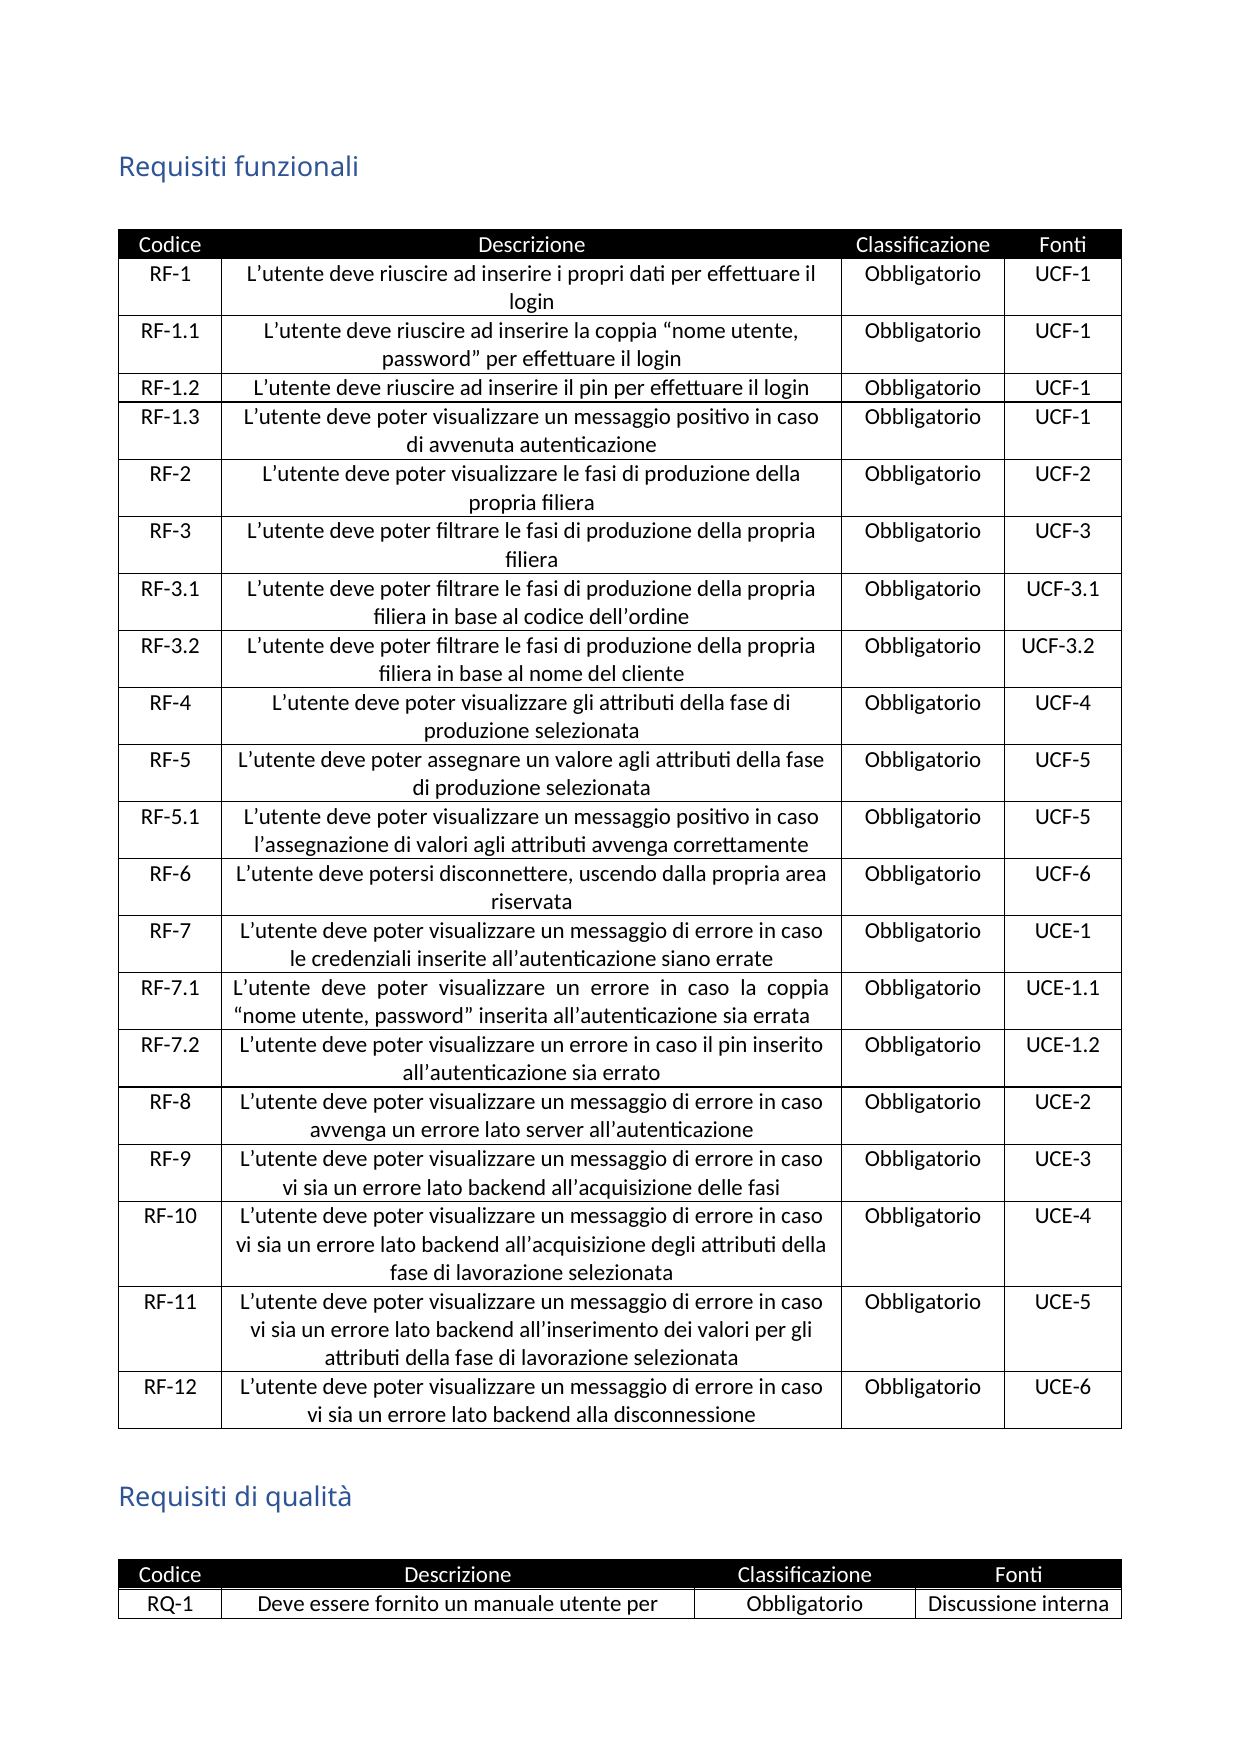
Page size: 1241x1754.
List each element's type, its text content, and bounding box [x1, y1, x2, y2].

table_cell RF-2 [119, 460, 221, 516]
table_cell Obbligatorio [842, 1202, 1004, 1286]
table_header Classificazione [695, 1560, 915, 1588]
table_cell Obbligatorio [842, 1372, 1004, 1428]
table_cell RF-1 [119, 259, 221, 315]
table_cell Obbligatorio [842, 259, 1004, 315]
table_cell RF-3.2 [119, 631, 221, 687]
table_cell L’utente deve poter visualizzare un messaggio di errore in caso le credenziali inserite all’autenticazione siano errate [222, 916, 841, 972]
table_cell Obbligatorio [695, 1590, 915, 1617]
table_cell Obbligatorio [842, 1088, 1004, 1143]
table_cell L’utente deve poter filtrare le fasi di produzione della propria filiera [222, 517, 841, 573]
table_cell L’utente deve poter visualizzare un errore in caso la coppia “nome utente, password” inserita all’autenticazione sia errata [222, 973, 841, 1029]
table_cell RF-6 [119, 859, 221, 915]
table_header Fonti [916, 1560, 1121, 1588]
table_cell L’utente deve poter assegnare un valore agli attributi della fase di produzione selezionata [222, 745, 841, 801]
table_cell UCF-3.1 [1005, 574, 1121, 630]
table_header Codice [119, 1560, 221, 1588]
table_cell L’utente deve poter visualizzare un messaggio positivo in caso l’assegnazione di valori agli attributi avvenga correttamente [222, 802, 841, 858]
table_cell RQ-1 [119, 1590, 221, 1617]
table_cell RF-12 [119, 1372, 221, 1428]
table_cell Obbligatorio [842, 460, 1004, 516]
table_cell UCE-4 [1005, 1202, 1121, 1286]
table_cell UCF-1 [1005, 374, 1121, 401]
table_cell Obbligatorio [842, 316, 1004, 372]
table_cell Obbligatorio [842, 1287, 1004, 1371]
table_cell L’utente deve riuscire ad inserire i propri dati per effettuare il login [222, 259, 841, 315]
table_cell L’utente deve poter filtrare le fasi di produzione della propria filiera in base al codice dell’ordine [222, 574, 841, 630]
table_cell UCF-5 [1005, 802, 1121, 858]
table_cell L’utente deve poter visualizzare un messaggio di errore in caso avvenga un errore lato server all’autenticazione [222, 1088, 841, 1143]
table_cell UCF-1 [1005, 259, 1121, 315]
table_cell RF-1.3 [119, 403, 221, 458]
table_cell L’utente deve riuscire ad inserire la coppia “nome utente, password” per effettuare il login [222, 316, 841, 372]
table_cell RF-7.1 [119, 973, 221, 1029]
table_cell RF-3 [119, 517, 221, 573]
table_cell RF-1.2 [119, 374, 221, 401]
table_cell RF-4 [119, 688, 221, 744]
table_cell L’utente deve potersi disconnettere, uscendo dalla propria area riservata [222, 859, 841, 915]
table_cell L’utente deve poter visualizzare un messaggio di errore in caso vi sia un errore lato backend all’acquisizione delle fasi [222, 1145, 841, 1201]
table_cell Obbligatorio [842, 859, 1004, 915]
table_cell UCE-1 [1005, 916, 1121, 972]
table_cell RF-5.1 [119, 802, 221, 858]
table_cell Obbligatorio [842, 517, 1004, 573]
table_cell RF-1.1 [119, 316, 221, 372]
table_cell Obbligatorio [842, 374, 1004, 401]
table_cell Obbligatorio [842, 1145, 1004, 1201]
table_cell UCE-6 [1005, 1372, 1121, 1428]
table_cell UCF-3.2 [1005, 631, 1121, 687]
table_cell UCF-5 [1005, 745, 1121, 801]
table_cell L’utente deve poter visualizzare gli attributi della fase di produzione selezionata [222, 688, 841, 744]
table_cell UCF-4 [1005, 688, 1121, 744]
table_header Descrizione [222, 1560, 694, 1588]
table_cell L’utente deve poter visualizzare un messaggio di errore in caso vi sia un errore lato backend alla disconnessione [222, 1372, 841, 1428]
table_cell RF-9 [119, 1145, 221, 1201]
table_cell Obbligatorio [842, 745, 1004, 801]
table_cell L’utente deve poter visualizzare un errore in caso il pin inserito all’autenticazione sia errato [222, 1030, 841, 1086]
table_cell UCE-3 [1005, 1145, 1121, 1201]
table_cell L’utente deve riuscire ad inserire il pin per effettuare il login [222, 374, 841, 401]
table_cell Obbligatorio [842, 403, 1004, 458]
table_cell UCF-1 [1005, 316, 1121, 372]
table_cell RF-7.2 [119, 1030, 221, 1086]
subtitle Requisiti di qualità [118, 1478, 1122, 1515]
table_cell RF-11 [119, 1287, 221, 1371]
table_header Descrizione [222, 230, 841, 258]
table_cell Obbligatorio [842, 688, 1004, 744]
table_header Classificazione [842, 230, 1004, 258]
table_cell Obbligatorio [842, 973, 1004, 1029]
table_cell RF-5 [119, 745, 221, 801]
table_cell Discussione interna [916, 1590, 1121, 1617]
table_cell UCF-2 [1005, 460, 1121, 516]
table_cell RF-7 [119, 916, 221, 972]
table_cell UCE-1.1 [1005, 973, 1121, 1029]
table_cell Deve essere fornito un manuale utente per [222, 1590, 694, 1617]
table_cell UCE-2 [1005, 1088, 1121, 1143]
table_cell UCF-6 [1005, 859, 1121, 915]
table_cell RF-8 [119, 1088, 221, 1143]
table_cell UCE-1.2 [1005, 1030, 1121, 1086]
table_cell RF-10 [119, 1202, 221, 1286]
table_cell UCE-5 [1005, 1287, 1121, 1371]
table_header Codice [119, 230, 221, 258]
table_cell Obbligatorio [842, 1030, 1004, 1086]
table_cell L’utente deve poter visualizzare un messaggio di errore in caso vi sia un errore lato backend all’inserimento dei valori per gli attributi della fase di lavorazione selezionata [222, 1287, 841, 1371]
table_cell UCF-1 [1005, 403, 1121, 458]
table_cell Obbligatorio [842, 574, 1004, 630]
table_cell L’utente deve poter visualizzare un messaggio positivo in caso di avvenuta autenticazione [222, 403, 841, 458]
table_cell L’utente deve poter visualizzare un messaggio di errore in caso vi sia un errore lato backend all’acquisizione degli attributi della fase di lavorazione selezionata [222, 1202, 841, 1286]
table_cell Obbligatorio [842, 802, 1004, 858]
table_cell UCF-3 [1005, 517, 1121, 573]
table_cell L’utente deve poter filtrare le fasi di produzione della propria filiera in base al nome del cliente [222, 631, 841, 687]
table_cell Obbligatorio [842, 631, 1004, 687]
table_cell RF-3.1 [119, 574, 221, 630]
table_header Fonti [1005, 230, 1121, 258]
table_cell Obbligatorio [842, 916, 1004, 972]
table_cell L’utente deve poter visualizzare le fasi di produzione della propria filiera [222, 460, 841, 516]
subtitle Requisiti funzionali [118, 148, 1122, 184]
